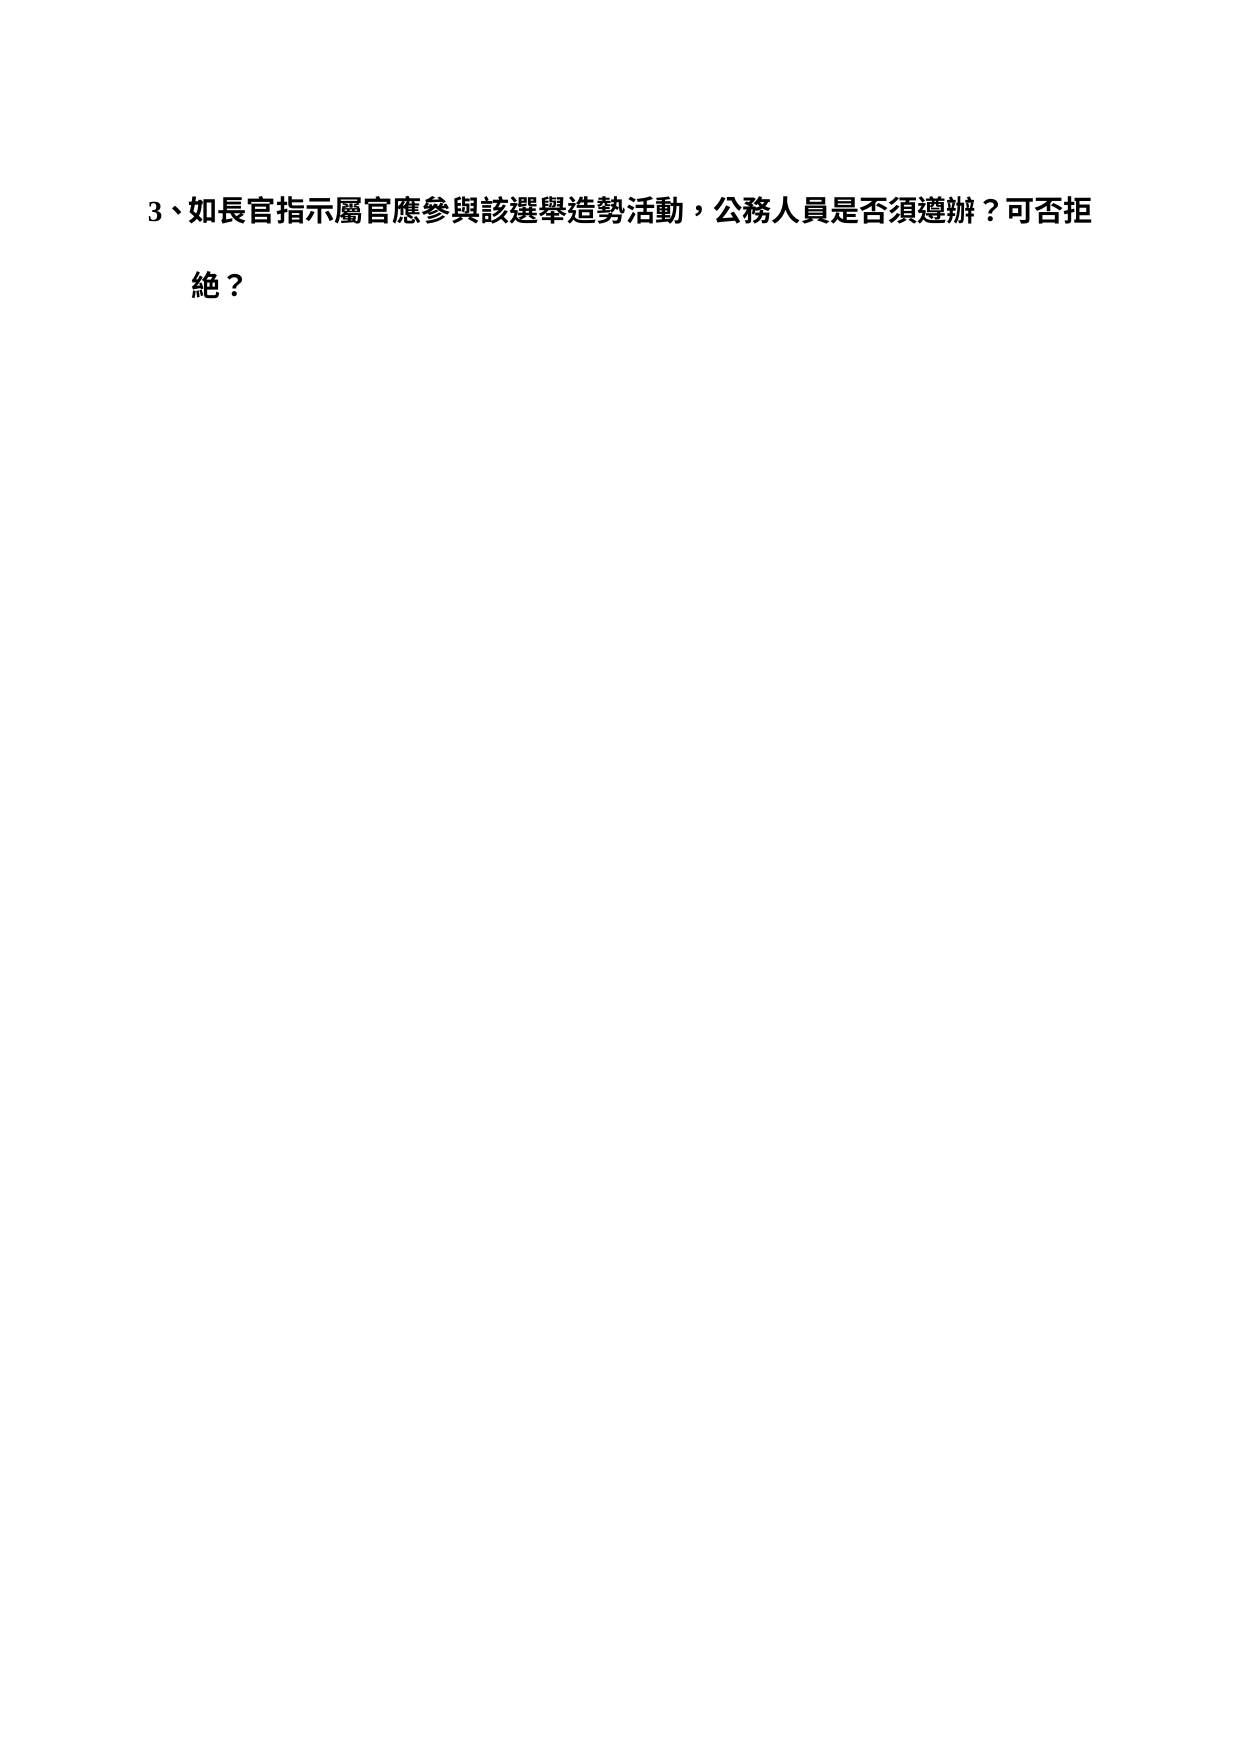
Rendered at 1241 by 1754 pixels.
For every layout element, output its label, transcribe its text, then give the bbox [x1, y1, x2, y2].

text 3、如長官指示屬官應參與該選舉造勢活動，公務人員是否須遵辦？可否拒絶？ [148, 171, 1092, 321]
